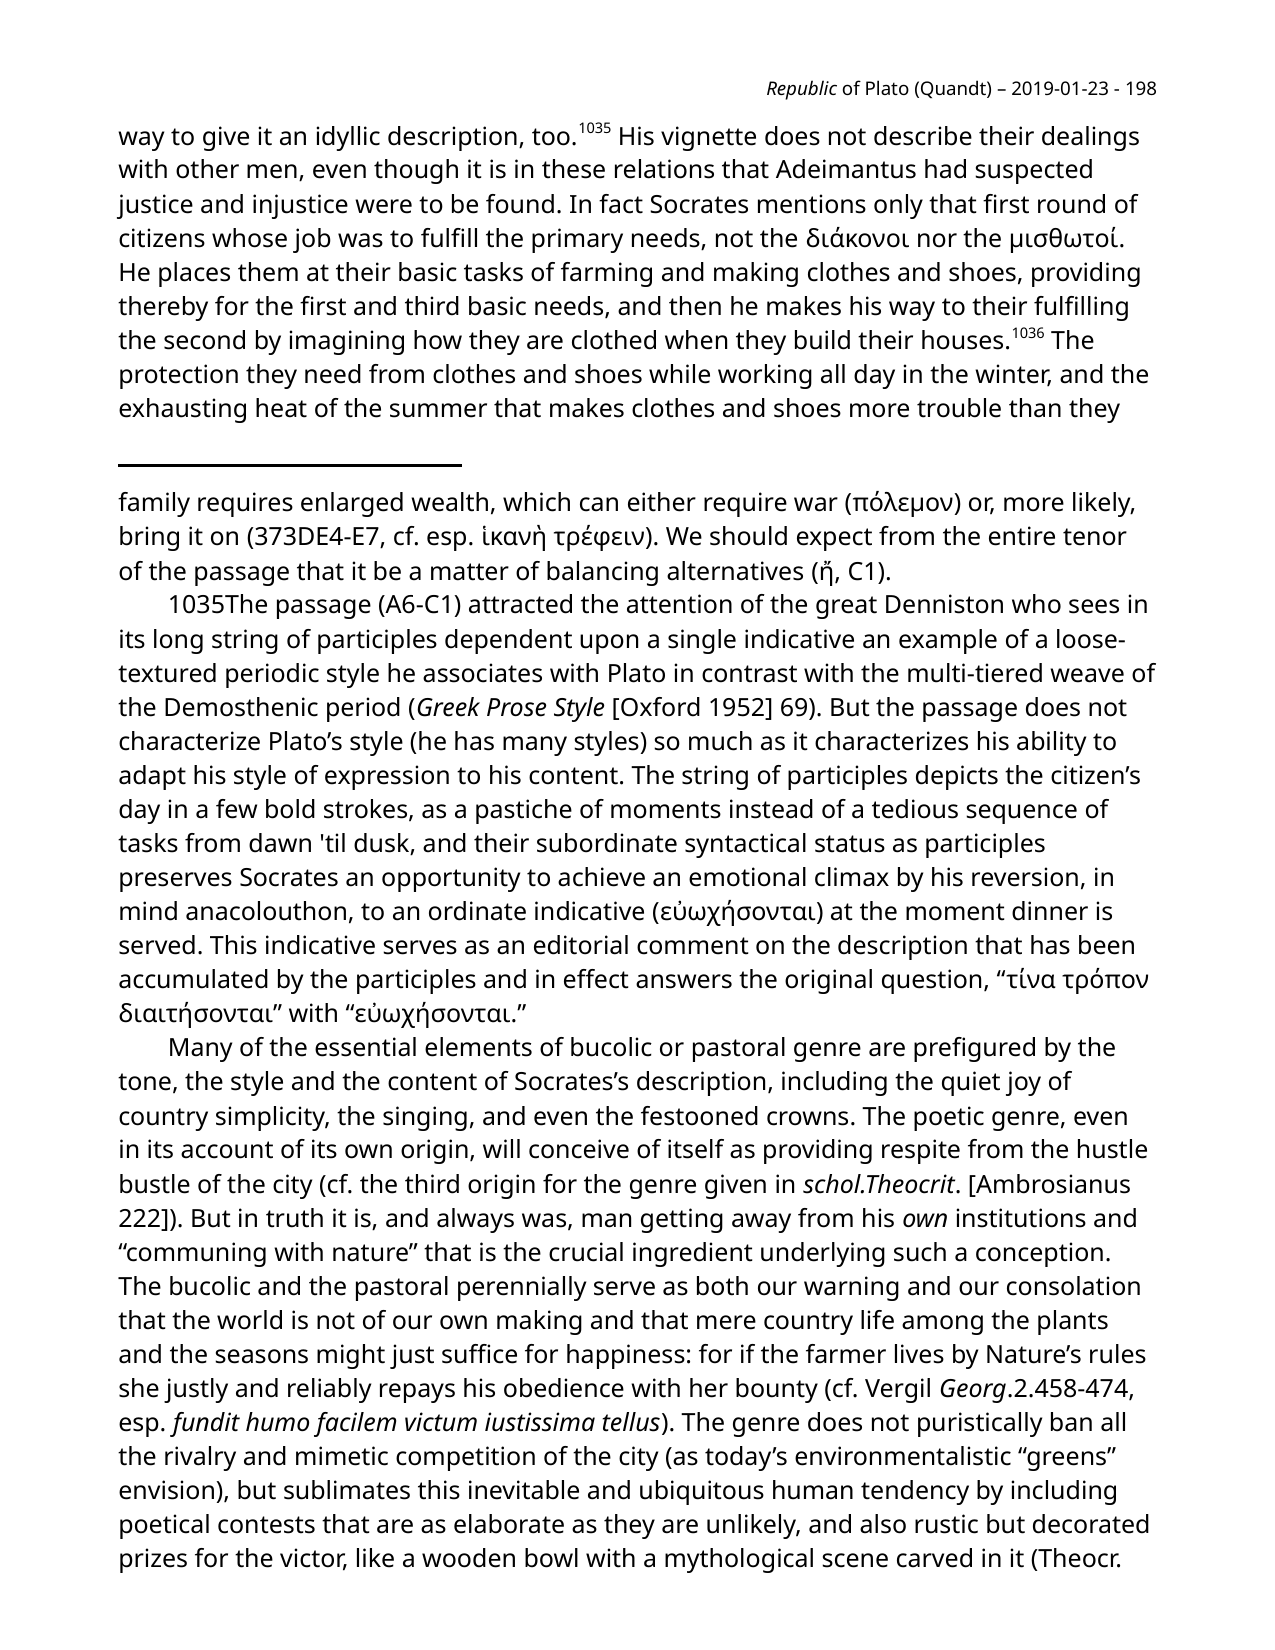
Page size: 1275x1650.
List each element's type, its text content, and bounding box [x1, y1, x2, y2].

text εὐλαβούμενοι (C1) attributes a policy to them although nothing we founders have said has put it there. Their behavior must therefore be self-explanatory. That a family can be too large to afford (πενία) is obvious, but also suggests that an enlarged family requires enlarged wealth, which can either require war (πόλεμον) or, more likely, bring it on (373DE4-E7, cf. esp. ἱκανὴ τρέφειν). We should expect from the entire tenor of the passage that it be a matter of balancing alternatives (ἤ, C1). [118, 485, 1157, 587]
text The passage (A6-C1) attracted the attention of the great Denniston who sees in its long string of participles dependent upon a single indicative an example of a loose-textured periodic style he associates with Plato in contrast with the multi-tiered weave of the Demosthenic period (Greek Prose Style [Oxford 1952] 69). But the passage does not characterize Plato’s style (he has many styles) so much as it characterizes his ability to adapt his style of expression to his content. The string of participles depicts the citizen’s day in a few bold strokes, as a pastiche of moments instead of a tedious sequence of tasks from dawn 'til dusk, and their subordinate syntactical status as participles preserves Socrates an opportunity to achieve an emotional climax by his reversion, in mind anacolouthon, to an ordinate indicative (εὐωχήσονται) at the moment dinner is served. This indicative serves as an editorial comment on the description that has been accumulated by the participles and in effect answers the original question, “τίνα τρόπον διαιτήσονται” with “εὐωχήσονται.” [118, 587, 1157, 1030]
text The description of the daily life is idyllic in both the literal and what will become the literary sense. Their regimen is inherently rustic and simple, but Socrates goes out of his way to give it an idyllic description, too. His vignette does not describe their dealings with other men, even though it is in these relations that Adeimantus had suspected justice and injustice were to be found. In fact Socrates mentions only that first round of citizens whose job was to fulfill the primary needs, not the διάκονοι nor the μισθωτοί. He places them at their basic tasks of farming and making clothes and shoes, providing thereby for the first and third basic needs, and then he makes his way to their fulfilling the second by imagining how they are clothed when they build their houses. The protection they need from clothes and shoes while working all day in the winter, and the exhausting heat of the summer that makes clothes and shoes more trouble than they are worth, then gives him a segue to following them as they return home for dinner and the evening’s rest at the end of the day. They have “run into” nobody. At home the preparation and presentation of their food is described with striking detail by a continuation of the series of doublets: barley and wheat, meal and flour, baking and kneading, puddings and loaves, serving the food on reed mats or on washed leaves, the spreads strewn with bryony and myrtle, themselves and their children, they are crowned and signing, they avoid poverty and war. The presence of so many pairs is remarkably unobtrusive but their cumulative effect is strong. The pairs describe a life of variety without excess, choice without the embarrassment of riches, and regularity without tedium. If the people’s whole life lacks bulk it is not because any of its parts is jejune. [118, 118, 1157, 425]
text Many of the essential elements of bucolic or pastoral genre are prefigured by the tone, the style and the content of Socrates’s description, including the quiet joy of country simplicity, the singing, and even the festooned crowns. The poetic genre, even in its account of its own origin, will conceive of itself as providing respite from the hustle bustle of the city (cf. the third origin for the genre given in schol.Theocrit. [Ambrosianus 222]). But in truth it is, and always was, man getting away from his own institutions and “communing with nature” that is the crucial ingredient underlying such a conception. The bucolic and the pastoral perennially serve as both our warning and our consolation that the world is not of our own making and that mere country life among the plants and the seasons might just suffice for happiness: for if the farmer lives by Nature’s rules she justly and reliably repays his obedience with her bounty (cf. Vergil Georg.2.458-474, esp. fundit humo facilem victum iustissima tellus). The genre does not puristically ban all the rivalry and mimetic competition of the city (as today’s environmentalistic “greens” envision), but sublimates this inevitable and ubiquitous human tendency by including poetical contests that are as elaborate as they are unlikely, and also rustic but decorated prizes for the victor, like a wooden bowl with a mythological scene carved in it (Theocr. Id.1.25ff.). [118, 1030, 1157, 1575]
